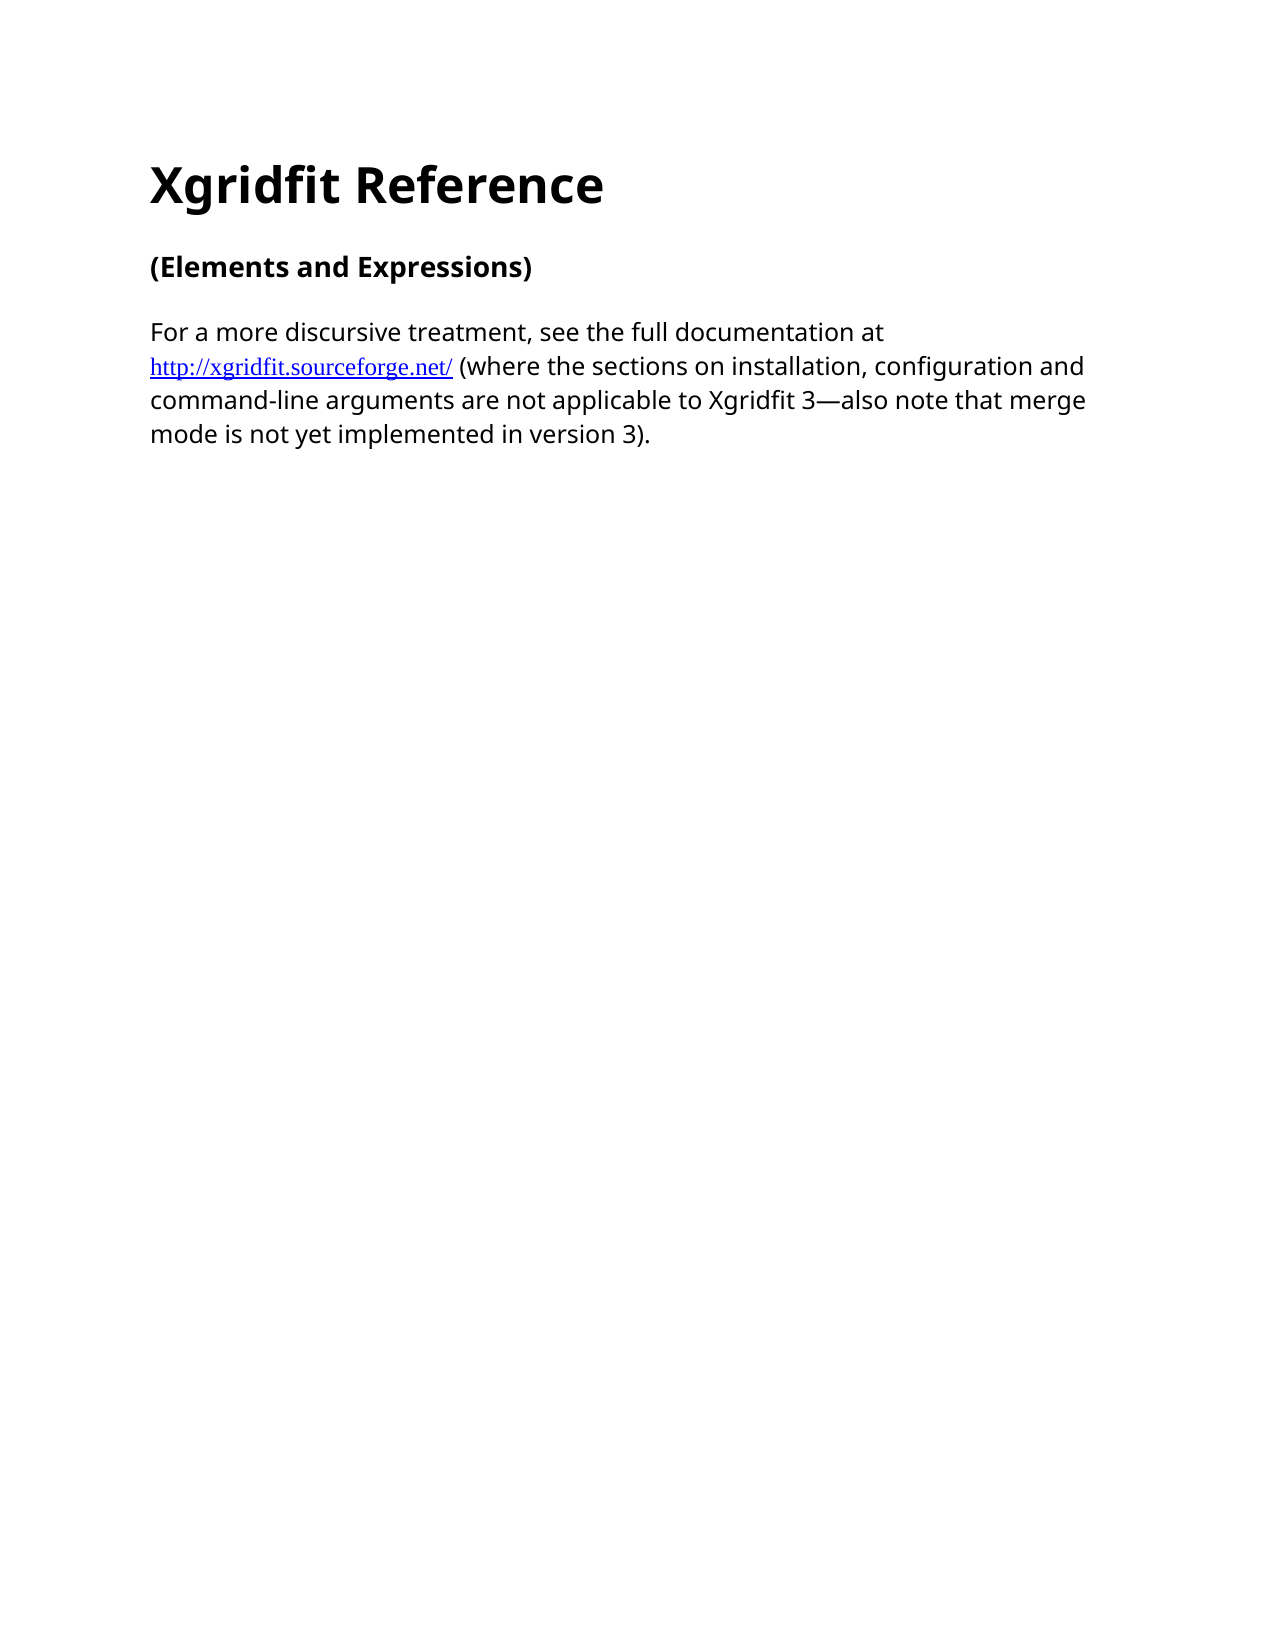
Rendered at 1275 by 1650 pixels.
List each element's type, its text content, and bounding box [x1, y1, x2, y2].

subtitle (Elements and Expressions) [150, 247, 1125, 286]
subtitle Xgridfit Reference [150, 150, 1125, 218]
text For a more discursive treatment, see the full documentation at http://xgridfit.sourceforge.net/ (where the sections on installation, configuration and command-line arguments are not applicable to Xgridfit 3—also note that merge mode is not yet implemented in version 3). [150, 315, 1125, 451]
